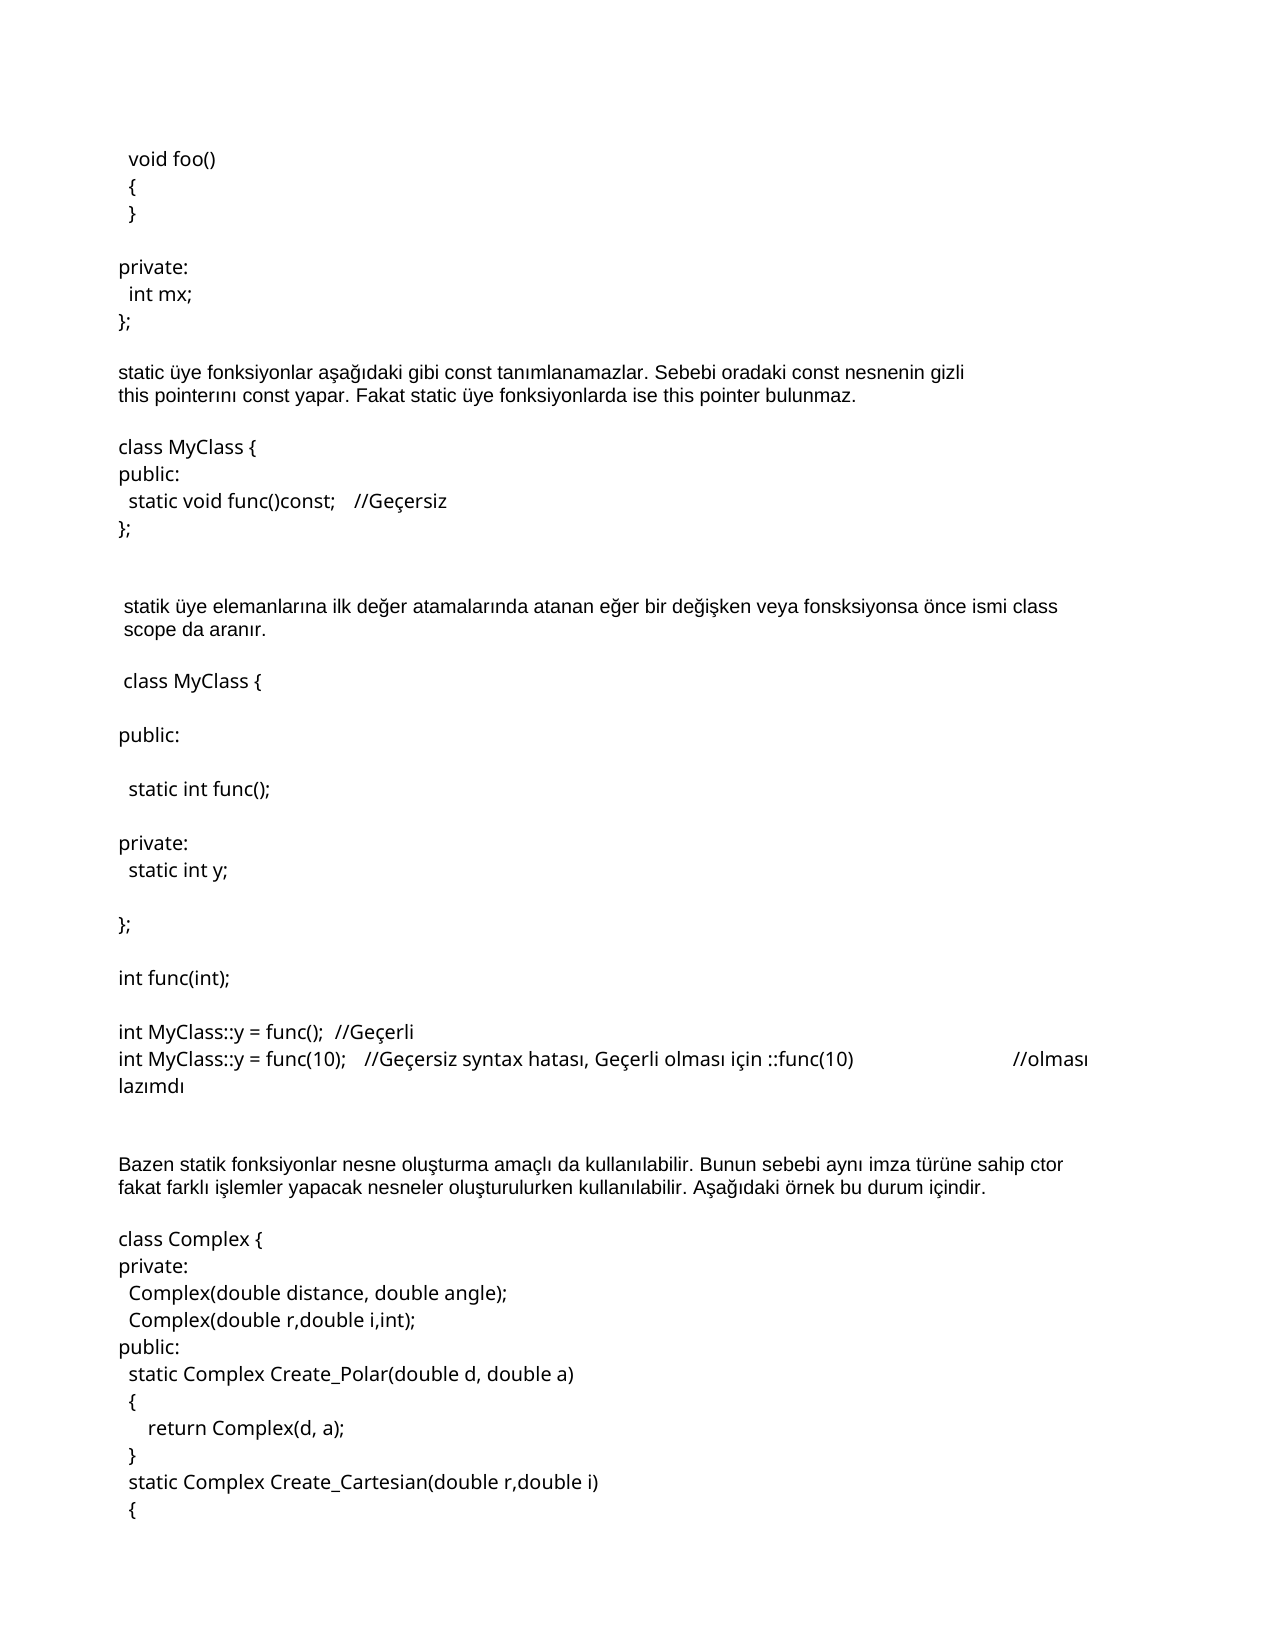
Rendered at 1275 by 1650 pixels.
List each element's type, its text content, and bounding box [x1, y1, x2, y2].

text Complex(double r,double i,int); [118, 1307, 1157, 1333]
text Bazen statik fonksiyonlar nesne oluşturma amaçlı da kullanılabilir. Bunun sebebi aynı imza türüne sahip ctor [118, 1153, 1157, 1176]
text int MyClass::y = func(); //Geçerli [118, 1018, 1157, 1045]
text this pointerını const yapar. Fakat static üye fonksiyonlarda ise this pointer bulunmaz. [118, 384, 1157, 406]
text static void func()const; //Geçersiz [118, 487, 1157, 514]
text void foo() [118, 145, 1157, 172]
text { [118, 172, 1157, 199]
text class MyClass { [118, 668, 1157, 694]
text }; [118, 514, 1157, 541]
text static int func(); [118, 776, 1157, 802]
text }; [118, 910, 1157, 937]
text private: [118, 829, 1157, 856]
text static int y; [118, 856, 1157, 883]
text class MyClass { [118, 433, 1157, 460]
text public: [118, 1333, 1157, 1361]
text static Complex Create_Cartesian(double r,double i) [118, 1468, 1157, 1495]
text Complex(double distance, double angle); [118, 1279, 1157, 1307]
text static üye fonksiyonlar aşağıdaki gibi const tanımlanamazlar. Sebebi oradaki const nesnenin gizli [118, 361, 1157, 384]
text private: [118, 253, 1157, 280]
text { [118, 1387, 1157, 1414]
text scope da aranır. [118, 618, 1157, 641]
text }; [118, 307, 1157, 334]
text return Complex(d, a); [118, 1414, 1157, 1441]
text private: [118, 1253, 1157, 1279]
text fakat farklı işlemler yapacak nesneler oluşturulurken kullanılabilir. Aşağıdaki örnek bu durum içindir. [118, 1176, 1157, 1199]
text int MyClass::y = func(10); //Geçersiz syntax hatası, Geçerli olması için ::func(10) //olması lazımdı [118, 1045, 1157, 1099]
text { [118, 1495, 1157, 1522]
text class Complex { [118, 1226, 1157, 1253]
text static Complex Create_Polar(double d, double a) [118, 1361, 1157, 1387]
text public: [118, 722, 1157, 748]
text } [118, 1441, 1157, 1468]
text } [118, 199, 1157, 226]
text int func(int); [118, 964, 1157, 991]
text statik üye elemanlarına ilk değer atamalarında atanan eğer bir değişken veya fonsksiyonsa önce ismi class [118, 595, 1157, 618]
text public: [118, 460, 1157, 487]
text int mx; [118, 280, 1157, 307]
